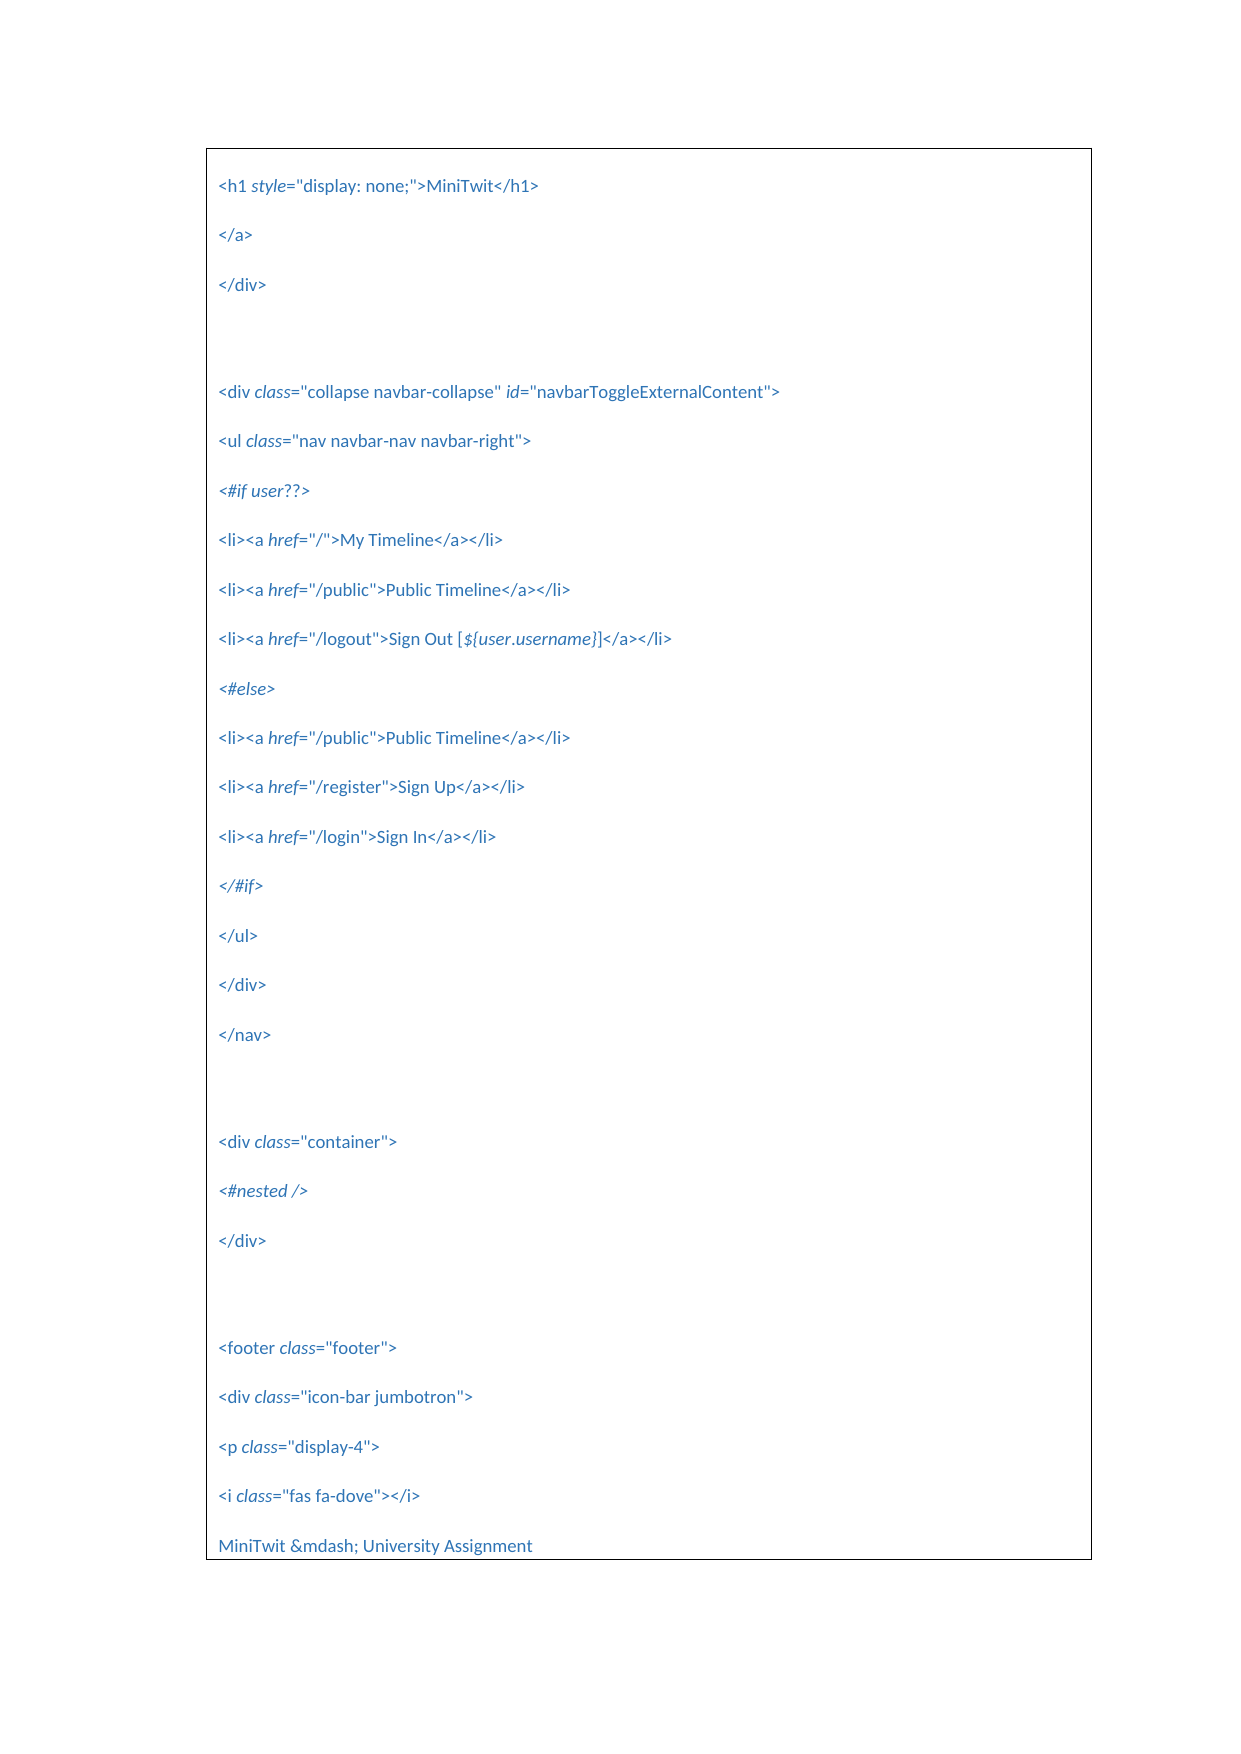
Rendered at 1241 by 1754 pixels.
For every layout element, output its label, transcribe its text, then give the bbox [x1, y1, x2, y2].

table_header <h1 style="display: none;">MiniTwit</h1> </a> </div> <div class="collapse navbar-collapse" id="navbarToggleExternalContent"> <ul class="nav navbar-nav navbar-right"> <#if user??> <li><a href="/">My Timeline</a></li> <li><a href="/public">Public Timeline</a></li> <li><a href="/logout">Sign Out [${user.username}]</a></li> <#else> <li><a href="/public">Public Timeline</a></li> <li><a href="/register">Sign Up</a></li> <li><a href="/login">Sign In</a></li> </#if> </ul> </div> </nav> <div class="container"> <#nested /> </div> <footer class="footer"> <div class="icon-bar jumbotron"> <p class="display-4"> <i class="fas fa-dove"></i> MiniTwit &mdash; University Assignment [207, 149, 1091, 1558]
